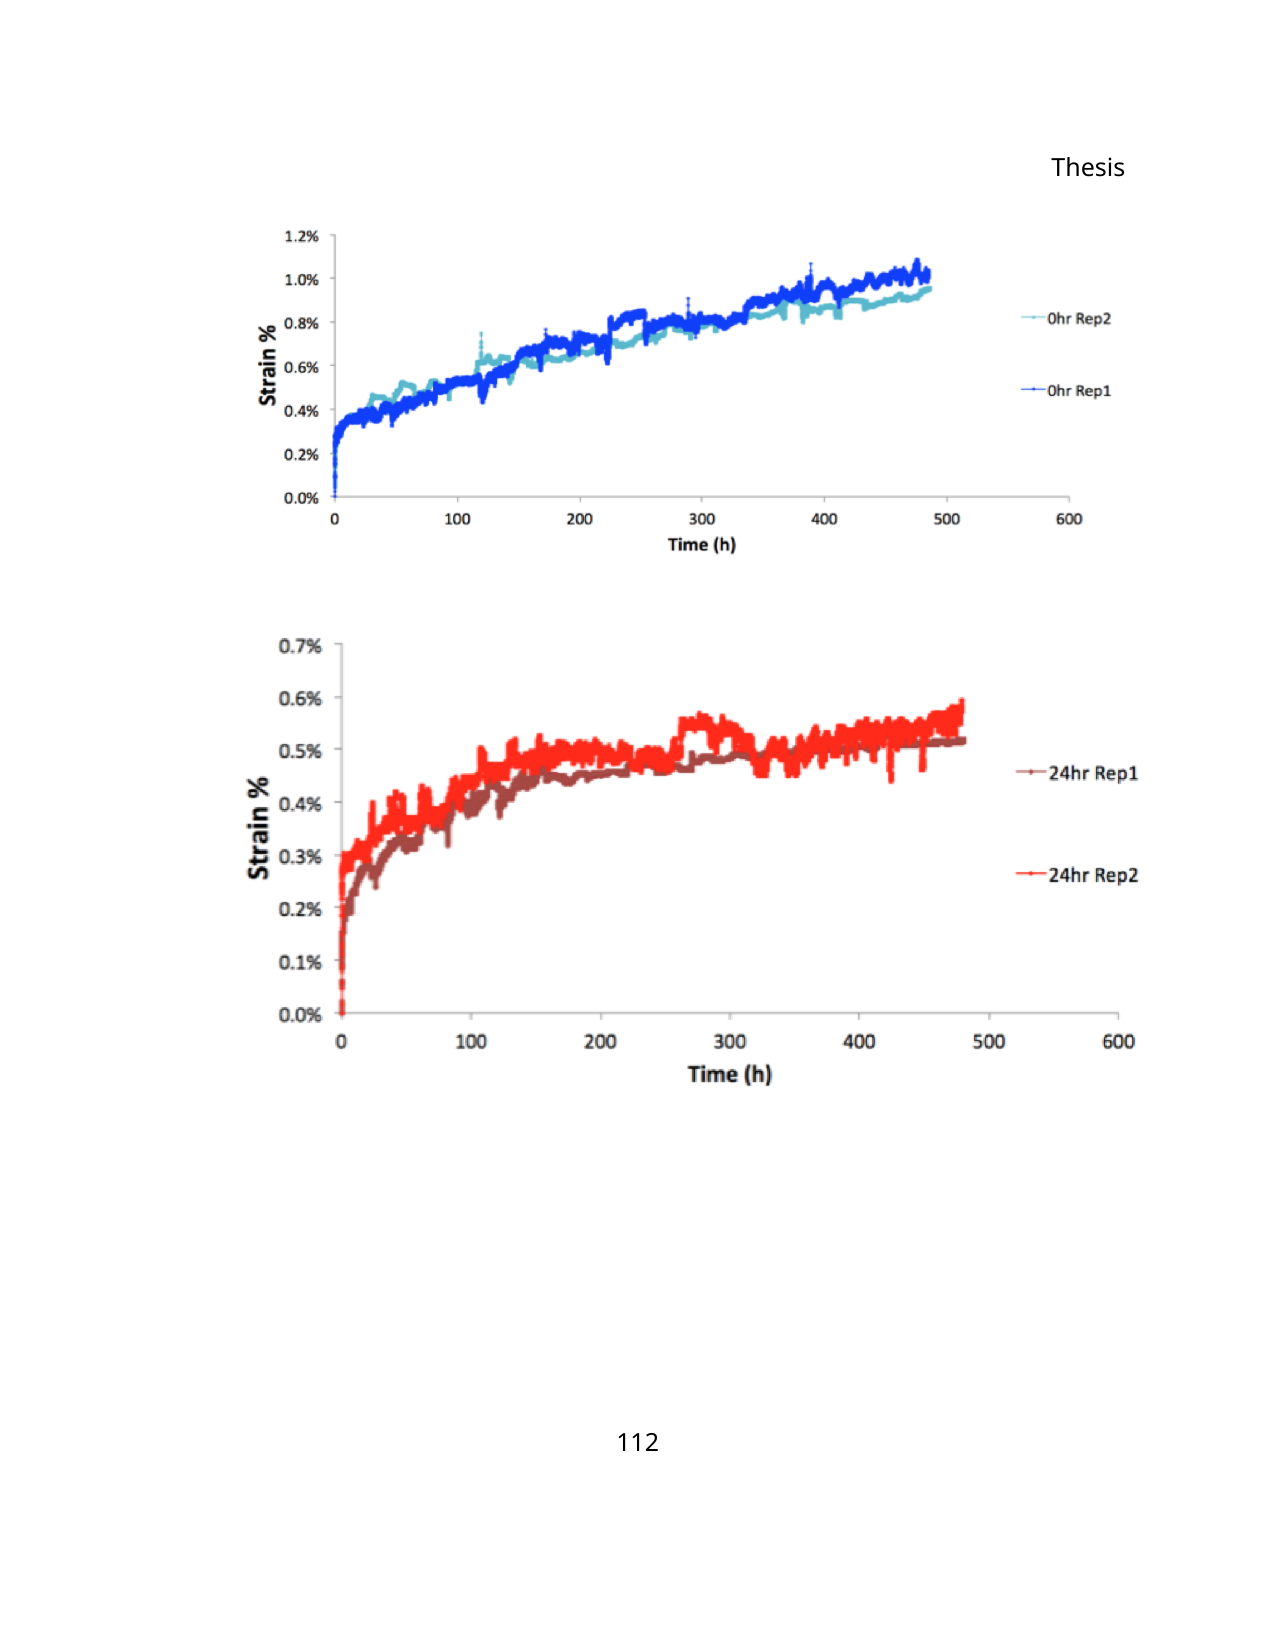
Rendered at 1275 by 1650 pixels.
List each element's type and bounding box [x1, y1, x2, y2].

picture [227, 625, 1158, 1089]
picture [224, 225, 1144, 586]
